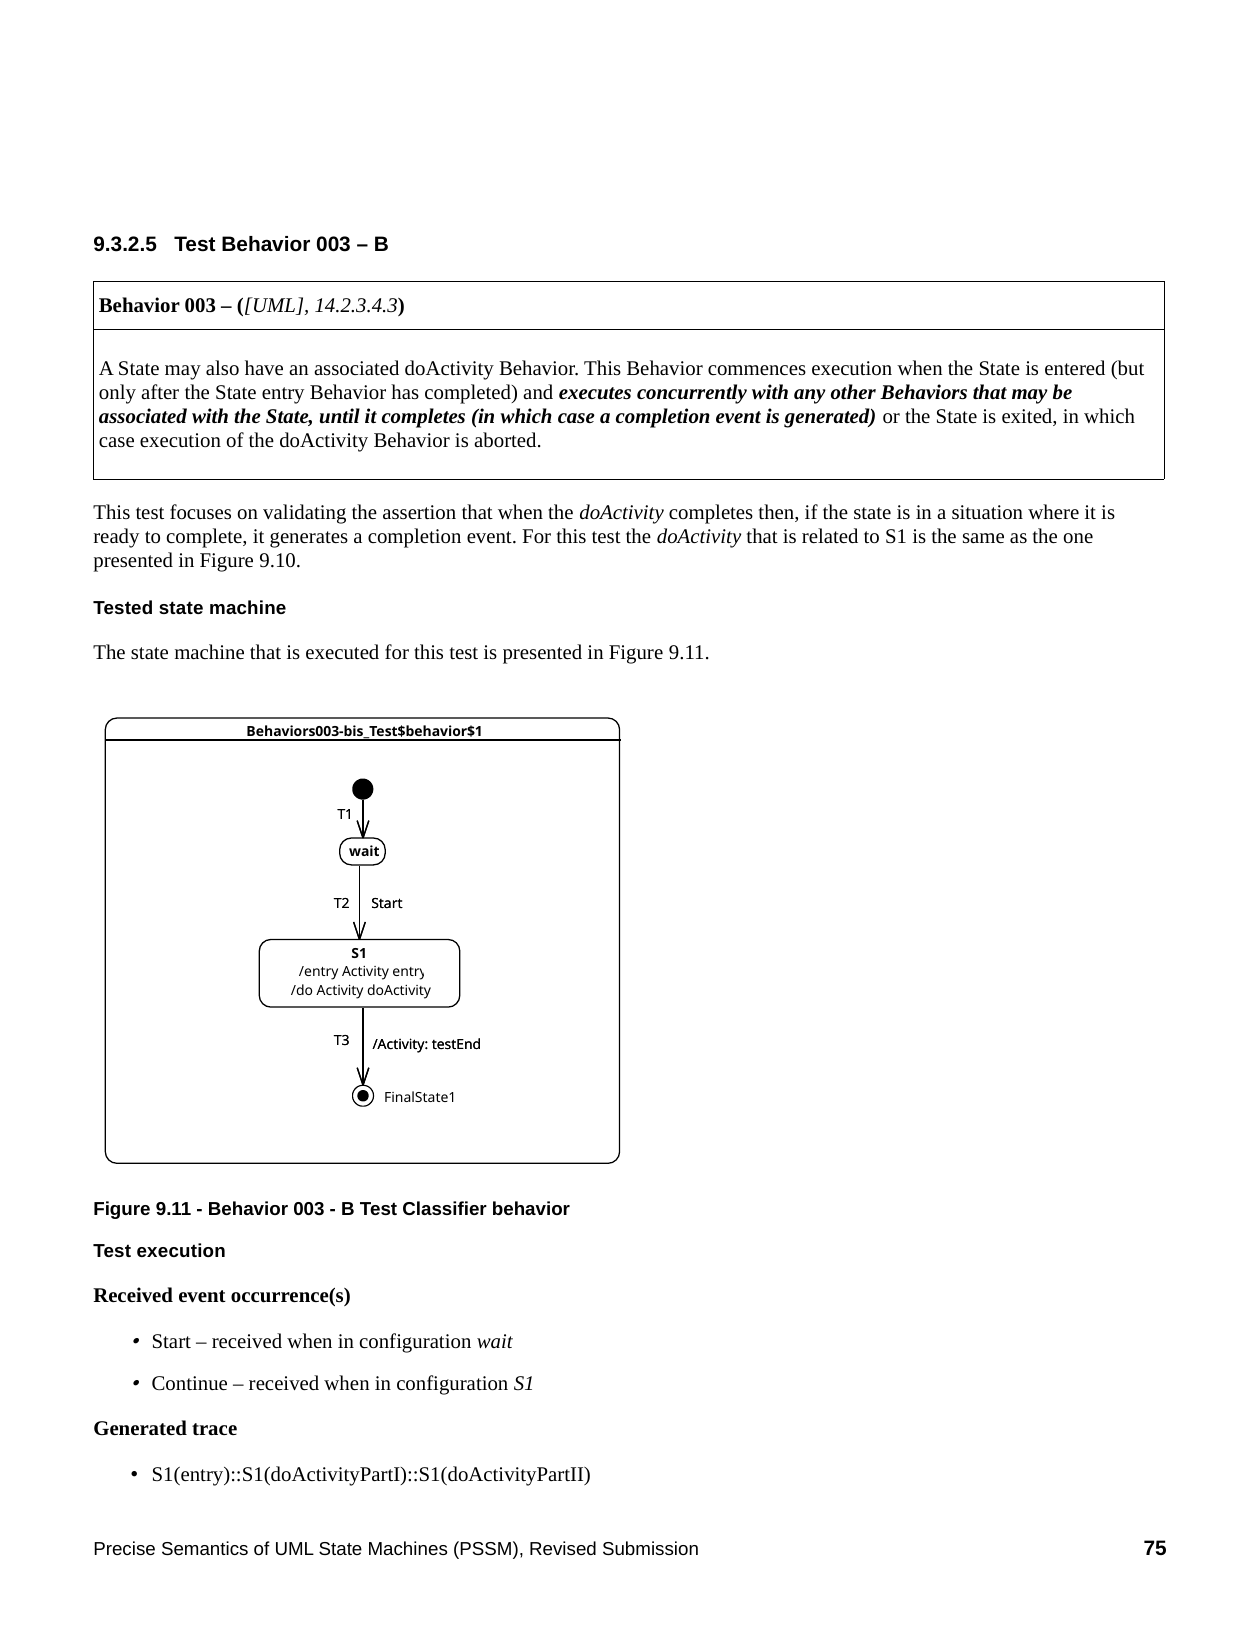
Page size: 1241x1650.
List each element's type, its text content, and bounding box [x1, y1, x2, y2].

list S1(entry)::S1(doActivityPartI)::S1(doActivityPartII) [131, 1461, 1164, 1486]
subtitle Tested state machine [93, 597, 1164, 618]
text This test focuses on validating the assertion that when the doActivity completes then, if the state is in a situation where it is ready to complete, it generates a completion event. For this test the doActivity that is related to S1 is the same as the one presented in Figure 9.10. [93, 500, 1164, 572]
table_cell A State may also have an associated doActivity Behavior. This Behavior commences execution when the State is entered (but only after the State entry Behavior has completed) and executes concurrently with any other Behaviors that may be associated with the State, until it completes (in which case a completion event is generated) or the State is exited, in which case execution of the doActivity Behavior is aborted. [94, 330, 1164, 479]
table_header Behavior 003 – ([UML], 14.2.3.4.3) [94, 282, 1164, 329]
list Continue – received when in configuration S1 [131, 1369, 1164, 1394]
text Figure 9.11 - Behavior 003 - B Test Classifier behavior [93, 1198, 702, 1219]
text Generated trace [93, 1416, 1164, 1440]
subtitle Test execution [93, 685, 1164, 1262]
text Received event occurrence(s) [93, 1283, 1164, 1307]
list Start – received when in configuration wait [131, 1328, 1164, 1353]
text The state machine that is executed for this test is presented in Figure 9.11. [93, 639, 1164, 664]
subtitle Test Behavior 003 – B [93, 231, 1164, 256]
